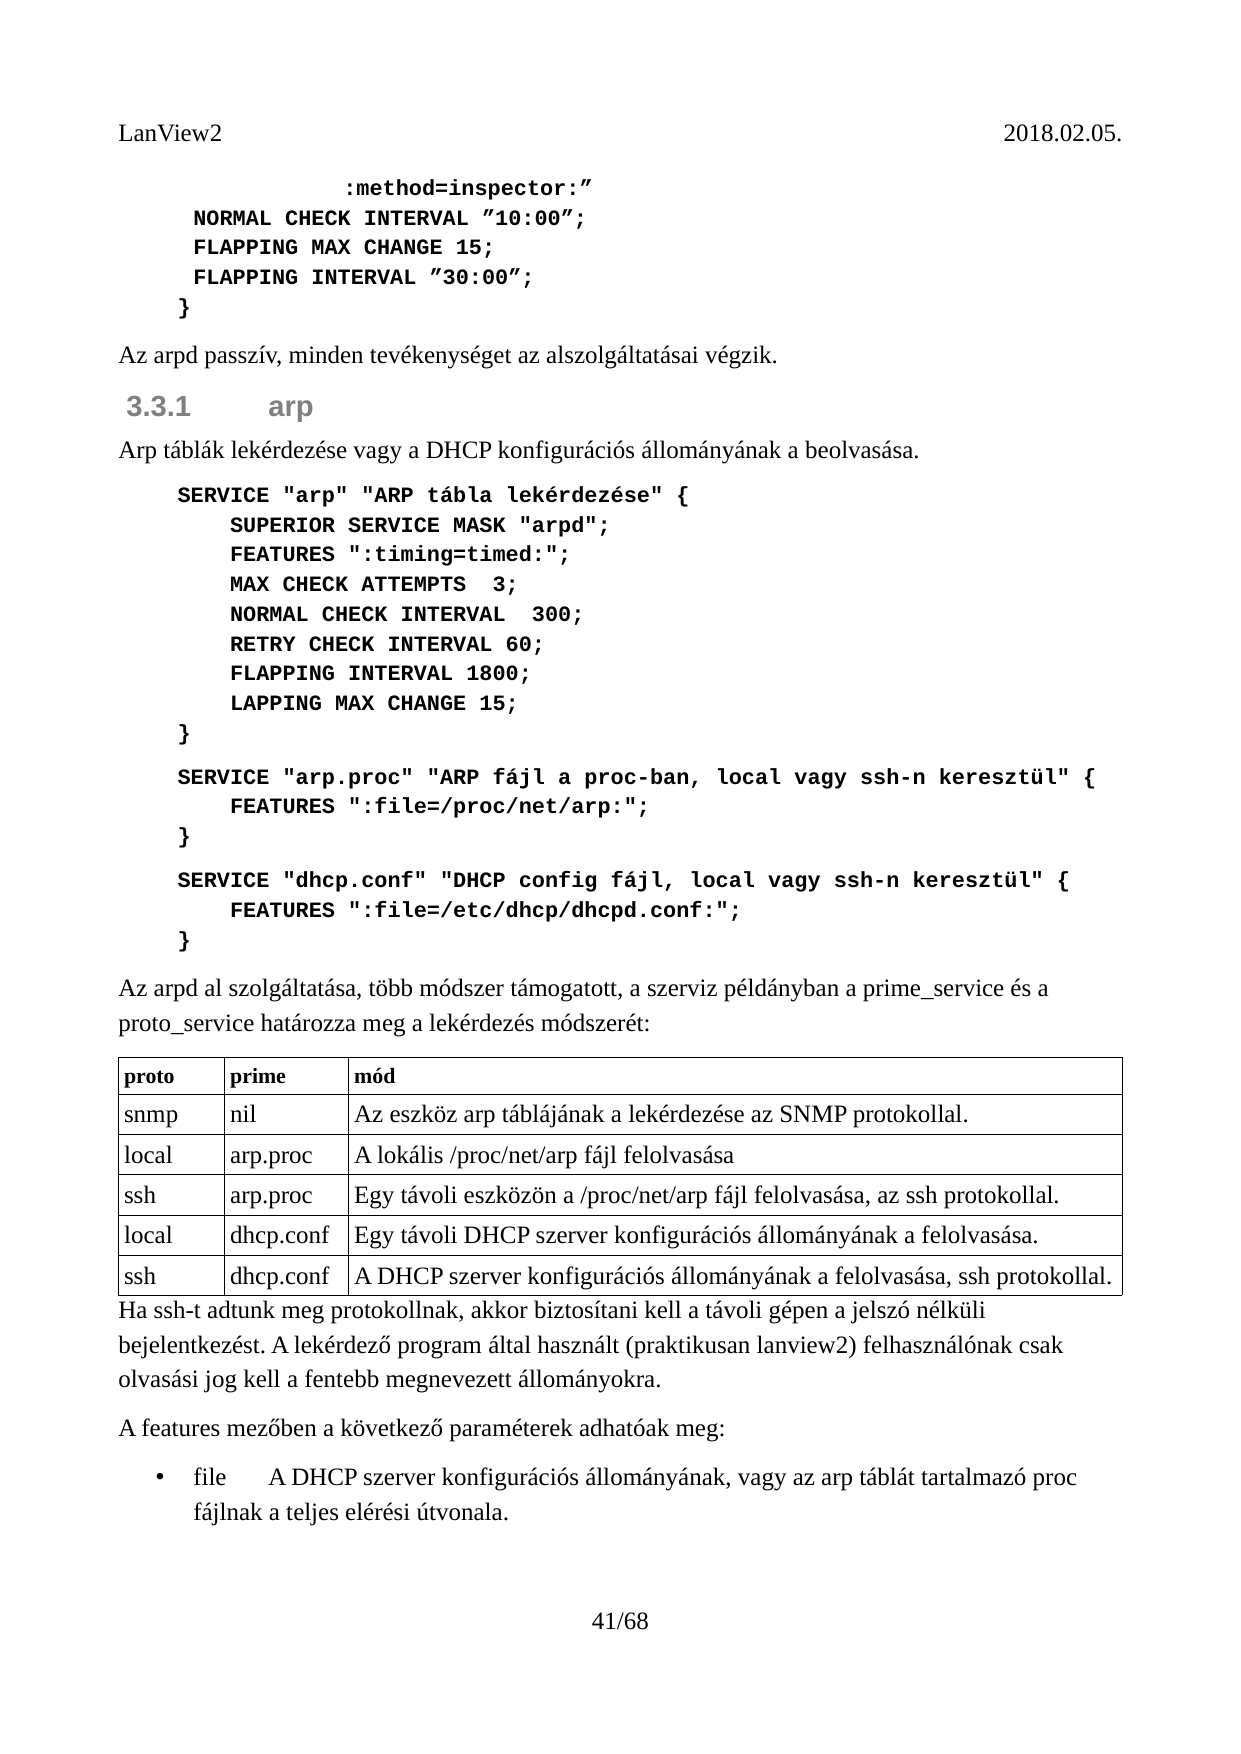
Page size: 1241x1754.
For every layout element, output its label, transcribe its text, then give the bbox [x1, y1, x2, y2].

table_cell snmp [119, 1095, 224, 1134]
table_cell Egy távoli eszközön a /proc/net/arp fájl felolvasása, az ssh protokollal. [349, 1175, 1122, 1214]
text Ha ssh-t adtunk meg protokollnak, akkor biztosítani kell a távoli gépen a jelszó nélküli bejelentkezést. A lekérdező program által használt (praktikusan lanview2) felhasználónak csak olvasási jog kell a fentebb megnevezett állományokra. [118, 1296, 1122, 1393]
table_cell Egy távoli DHCP szerver konfigurációs állományának a felolvasása. [349, 1216, 1122, 1255]
text Az arpd al szolgáltatása, több módszer támogatott, a szerviz példányban a prime_service és a proto_service határozza meg a lekérdezés módszerét: [118, 973, 1122, 1037]
table_cell A DHCP szerver konfigurációs állományának a felolvasása, ssh protokollal. [349, 1256, 1122, 1295]
table_cell dhcp.conf [225, 1256, 348, 1295]
table_header prime [225, 1058, 348, 1094]
table_cell Az eszköz arp táblájának a lekérdezése az SNMP protokollal. [349, 1095, 1122, 1134]
text Arp táblák lekérdezése vagy a DHCP konfigurációs állományának a beolvasása. [118, 435, 1122, 464]
text SERVICE "arp" "ARP tábla lekérdezése" { SUPERIOR SERVICE MASK "arpd"; FEATURES ":timing=timed:"; MAX CHECK ATTEMPTS 3; NORMAL CHECK INTERVAL 300; RETRY CHECK INTERVAL 60; FLAPPING INTERVAL 1800; LAPPING MAX CHANGE 15; } [177, 484, 1122, 747]
text SERVICE "dhcp.conf" "DHCP config fájl, local vagy ssh-n keresztül" { FEATURES ":file=/etc/dhcp/dhcpd.conf:"; } [177, 870, 1122, 954]
table_cell nil [225, 1095, 348, 1134]
text Az arpd passzív, minden tevékenységet az alszolgáltatásai végzik. [118, 340, 1122, 369]
table_cell local [119, 1216, 224, 1255]
table_cell dhcp.conf [225, 1216, 348, 1255]
table_cell A lokális /proc/net/arp fájl felolvasása [349, 1135, 1122, 1174]
table_cell local [119, 1135, 224, 1174]
table_header proto [119, 1058, 224, 1094]
text SERVICE "arp.proc" "ARP fájl a proc-ban, local vagy ssh-n keresztül" { FEATURES ":file=/proc/net/arp:"; } [177, 766, 1122, 850]
list file A DHCP szerver konfigurációs állományának, vagy az arp táblát tartalmazó proc fájlnak a teljes elérési útvonala. [156, 1462, 1122, 1526]
table_cell arp.proc [225, 1135, 348, 1174]
table_header mód [349, 1058, 1122, 1094]
subtitle arp [118, 389, 1122, 423]
table_cell arp.proc [225, 1175, 348, 1214]
table_cell ssh [119, 1175, 224, 1214]
text :method=inspector:” NORMAL CHECK INTERVAL ”10:00”; FLAPPING MAX CHANGE 15; FLAPPING INTERVAL ”30:00”; } [177, 177, 1122, 321]
table_cell ssh [119, 1256, 224, 1295]
text A features mezőben a következő paraméterek adhatóak meg: [118, 1413, 1122, 1442]
